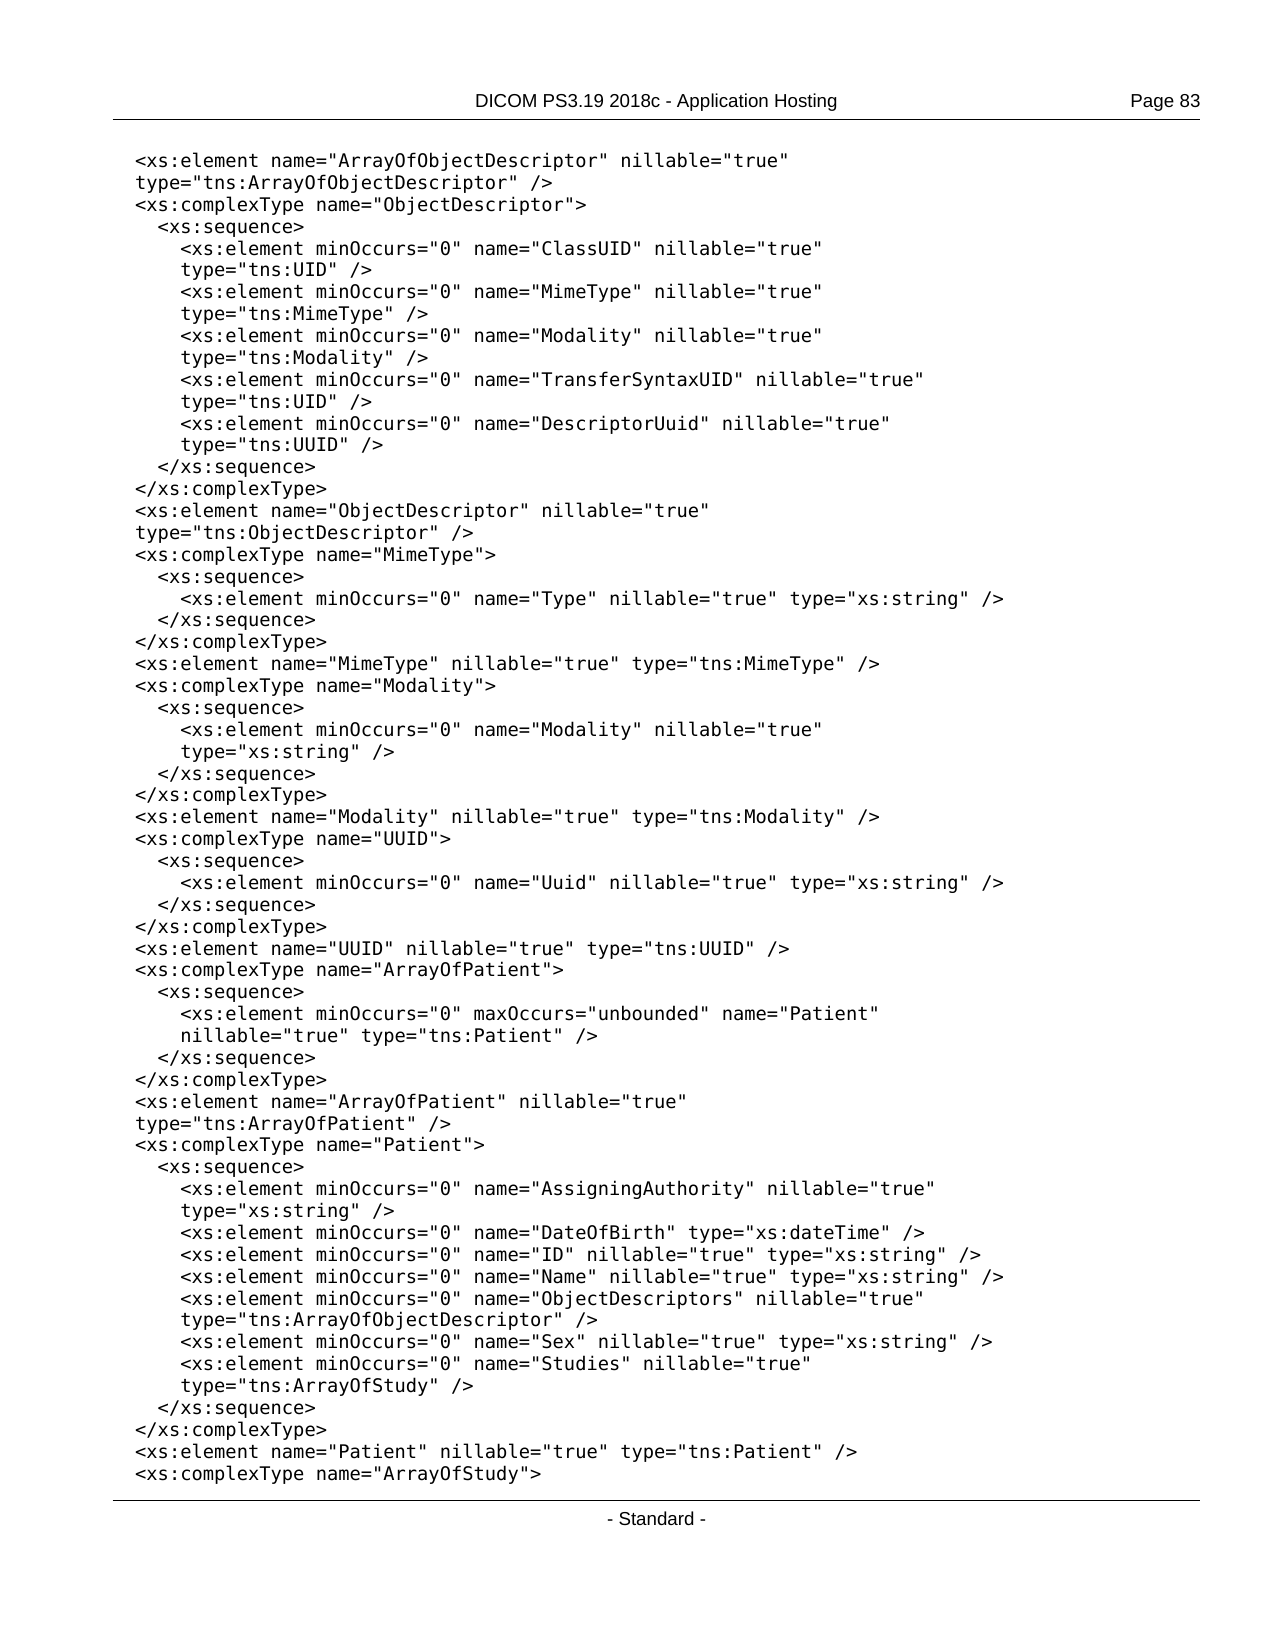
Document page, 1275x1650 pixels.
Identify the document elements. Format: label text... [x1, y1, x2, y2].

text <xs:element name="ArrayOfObjectDescriptor" nillable="true" type="tns:ArrayOfObjectDescriptor" /> <xs:complexType name="ObjectDescriptor"> <xs:sequence> <xs:element minOccurs="0" name="ClassUID" nillable="true" type="tns:UID" /> <xs:element minOccurs="0" name="MimeType" nillable="true" type="tns:MimeType" /> <xs:element minOccurs="0" name="Modality" nillable="true" type="tns:Modality" /> <xs:element minOccurs="0" name="TransferSyntaxUID" nillable="true" type="tns:UID" /> <xs:element minOccurs="0" name="DescriptorUuid" nillable="true" type="tns:UUID" /> </xs:sequence> </xs:complexType> <xs:element name="ObjectDescriptor" nillable="true" type="tns:ObjectDescriptor" /> <xs:complexType name="MimeType"> <xs:sequence> <xs:element minOccurs="0" name="Type" nillable="true" type="xs:string" /> </xs:sequence> </xs:complexType> <xs:element name="MimeType" nillable="true" type="tns:MimeType" /> <xs:complexType name="Modality"> <xs:sequence> <xs:element minOccurs="0" name="Modality" nillable="true" type="xs:string" /> </xs:sequence> </xs:complexType> <xs:element name="Modality" nillable="true" type="tns:Modality" /> <xs:complexType name="UUID"> <xs:sequence> <xs:element minOccurs="0" name="Uuid" nillable="true" type="xs:string" /> </xs:sequence> </xs:complexType> <xs:element name="UUID" nillable="true" type="tns:UUID" /> <xs:complexType name="ArrayOfPatient"> <xs:sequence> <xs:element minOccurs="0" maxOccurs="unbounded" name="Patient" nillable="true" type="tns:Patient" /> </xs:sequence> </xs:complexType> <xs:element name="ArrayOfPatient" nillable="true" type="tns:ArrayOfPatient" /> <xs:complexType name="Patient"> <xs:sequence> <xs:element minOccurs="0" name="AssigningAuthority" nillable="true" type="xs:string" /> <xs:element minOccurs="0" name="DateOfBirth" type="xs:dateTime" /> <xs:element minOccurs="0" name="ID" nillable="true" type="xs:string" /> <xs:element minOccurs="0" name="Name" nillable="true" type="xs:string" /> <xs:element minOccurs="0" name="ObjectDescriptors" nillable="true" type="tns:ArrayOfObjectDescriptor" /> <xs:element minOccurs="0" name="Sex" nillable="true" type="xs:string" /> <xs:element minOccurs="0" name="Studies" nillable="true" type="tns:ArrayOfStudy" /> </xs:sequence> </xs:complexType> <xs:element name="Patient" nillable="true" type="tns:Patient" /> <xs:complexType name="ArrayOfStudy"> [112, 150, 1200, 1484]
